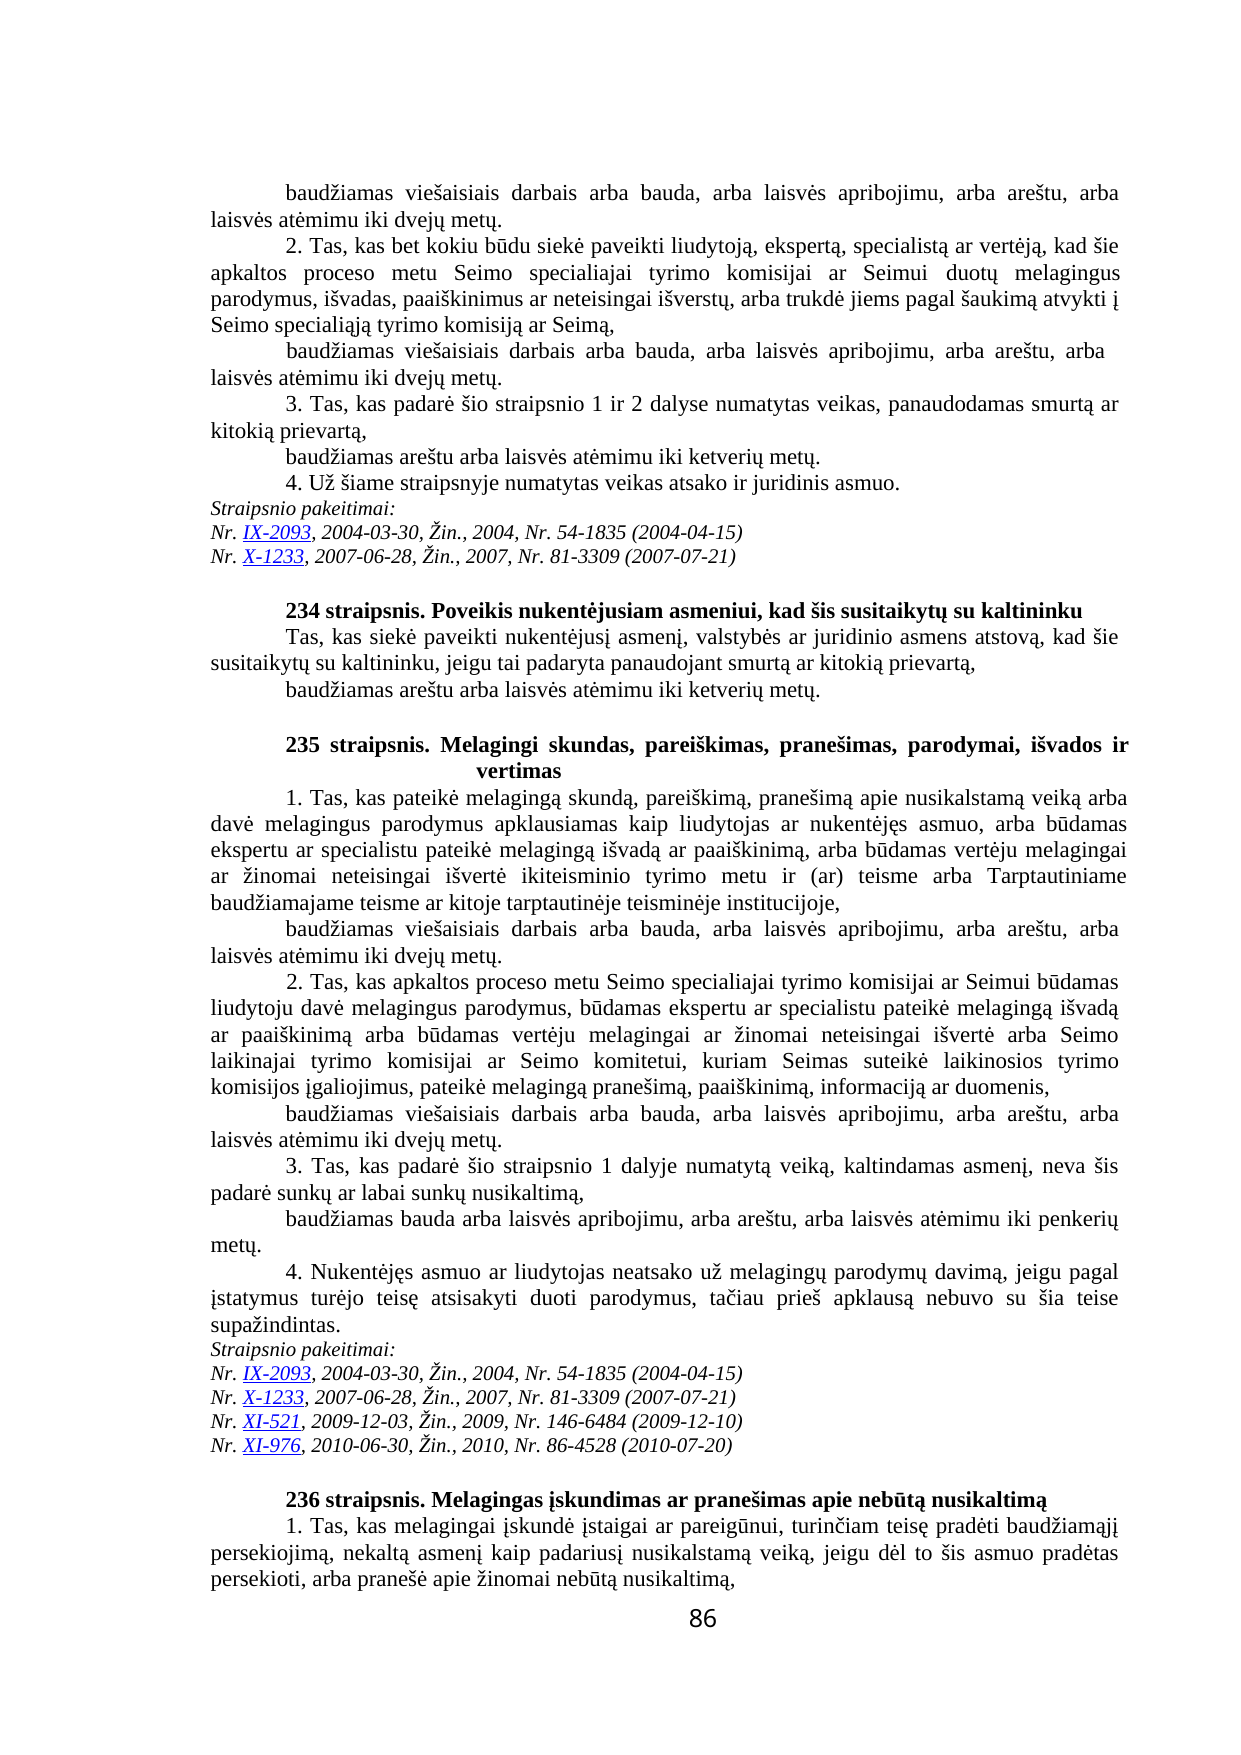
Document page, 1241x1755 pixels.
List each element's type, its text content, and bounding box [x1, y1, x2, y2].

text Nr. XI-521, 2009-12-03, Žin., 2009, Nr. 146-6484 (2009-12-10) [210, 1409, 1120, 1433]
text baudžiamas bauda arba laisvės apribojimu, arba areštu, arba laisvės atėmimu iki penkerių metų. [210, 1205, 1120, 1258]
text 236 straipsnis. Melagingas įskundimas ar pranešimas apie nebūtą nusikaltimą [285, 1486, 1120, 1512]
text 3. Tas, kas padarė šio straipsnio 1 dalyje numatytą veiką, kaltindamas asmenį, neva šis padarė sunkų ar labai sunkų nusikaltimą, [210, 1152, 1120, 1205]
text 234 straipsnis. Poveikis nukentėjusiam asmeniui, kad šis susitaikytų su kaltininku [285, 597, 1120, 623]
text baudžiamas viešaisiais darbais arba bauda, arba laisvės apribojimu, arba areštu, arba laisvės atėmimu iki dvejų metų. [210, 915, 1120, 968]
text 2. Tas, kas bet kokiu būdu siekė paveikti liudytoją, ekspertą, specialistą ar vertėją, kad šie apkaltos proceso metu Seimo specialiajai tyrimo komisijai ar Seimui duotų melagingus parodymus, išvadas, paaiškinimus ar neteisingai išverstų, arba trukdė jiems pagal šaukimą atvykti į Seimo specialiąją tyrimo komisiją ar Seimą, [210, 232, 1120, 338]
text 3. Tas, kas padarė šio straipsnio 1 ir 2 dalyse numatytas veikas, panaudodamas smurtą ar kitokią prievartą, [210, 390, 1120, 443]
text Nr. XI-976, 2010-06-30, Žin., 2010, Nr. 86-4528 (2010-07-20) [210, 1433, 1120, 1457]
text 235 straipsnis. Melagingi skundas, pareiškimas, pranešimas, parodymai, išvados ir vertimas [285, 731, 1129, 783]
text Nr. X-1233, 2007-06-28, Žin., 2007, Nr. 81-3309 (2007-07-21) [210, 544, 1120, 568]
text Straipsnio pakeitimai: [210, 1337, 1120, 1361]
text Nr. IX-2093, 2004-03-30, Žin., 2004, Nr. 54-1835 (2004-04-15) [210, 1361, 1120, 1385]
text baudžiamas viešaisiais darbais arba bauda, arba laisvės apribojimu, arba areštu, arba laisvės atėmimu iki dvejų metų. [210, 338, 1106, 390]
text Tas, kas siekė paveikti nukentėjusį asmenį, valstybės ar juridinio asmens atstovą, kad šie susitaikytų su kaltininku, jeigu tai padaryta panaudojant smurtą ar kitokią prievartą, [210, 623, 1120, 676]
text 4. Už šiame straipsnyje numatytas veikas atsako ir juridinis asmuo. [210, 469, 1120, 496]
text 4. Nukentėjęs asmuo ar liudytojas neatsako už melagingų parodymų davimą, jeigu pagal įstatymus turėjo teisę atsisakyti duoti parodymus, tačiau prieš apklausą nebuvo su šia teise supažindintas. [210, 1258, 1120, 1337]
text baudžiamas areštu arba laisvės atėmimu iki ketverių metų. [210, 676, 1120, 702]
text Straipsnio pakeitimai: [210, 496, 1120, 520]
text Nr. IX-2093, 2004-03-30, Žin., 2004, Nr. 54-1835 (2004-04-15) [210, 520, 1120, 544]
text 1. Tas, kas pateikė melagingą skundą, pareiškimą, pranešimą apie nusikalstamą veiką arba davė melagingus parodymus apklausiamas kaip liudytojas ar nukentėjęs asmuo, arba būdamas ekspertu ar specialistu pateikė melagingą išvadą ar paaiškinimą, arba būdamas vertėju melagingai ar žinomai neteisingai išvertė ikiteisminio tyrimo metu ir (ar) teisme arba Tarptautiniame baudžiamajame teisme ar kitoje tarptautinėje teisminėje institucijoje, [210, 783, 1129, 915]
text 2. Tas, kas apkaltos proceso metu Seimo specialiajai tyrimo komisijai ar Seimui būdamas liudytoju davė melagingus parodymus, būdamas ekspertu ar specialistu pateikė melagingą išvadą ar paaiškinimą arba būdamas vertėju melagingai ar žinomai neteisingai išvertė arba Seimo laikinajai tyrimo komisijai ar Seimo komitetui, kuriam Seimas suteikė laikinosios tyrimo komisijos įgaliojimus, pateikė melagingą pranešimą, paaiškinimą, informaciją ar duomenis, [210, 968, 1120, 1100]
text baudžiamas viešaisiais darbais arba bauda, arba laisvės apribojimu, arba areštu, arba laisvės atėmimu iki dvejų metų. [210, 1100, 1120, 1152]
text baudžiamas areštu arba laisvės atėmimu iki ketverių metų. [210, 443, 1120, 469]
text Nr. X-1233, 2007-06-28, Žin., 2007, Nr. 81-3309 (2007-07-21) [210, 1385, 1120, 1409]
text 1. Tas, kas melagingai įskundė įstaigai ar pareigūnui, turinčiam teisę pradėti baudžiamąjį persekiojimą, nekaltą asmenį kaip padariusį nusikalstamą veiką, jeigu dėl to šis asmuo pradėtas persekioti, arba pranešė apie žinomai nebūtą nusikaltimą, [210, 1512, 1120, 1591]
text baudžiamas viešaisiais darbais arba bauda, arba laisvės apribojimu, arba areštu, arba laisvės atėmimu iki dvejų metų. [210, 179, 1120, 232]
